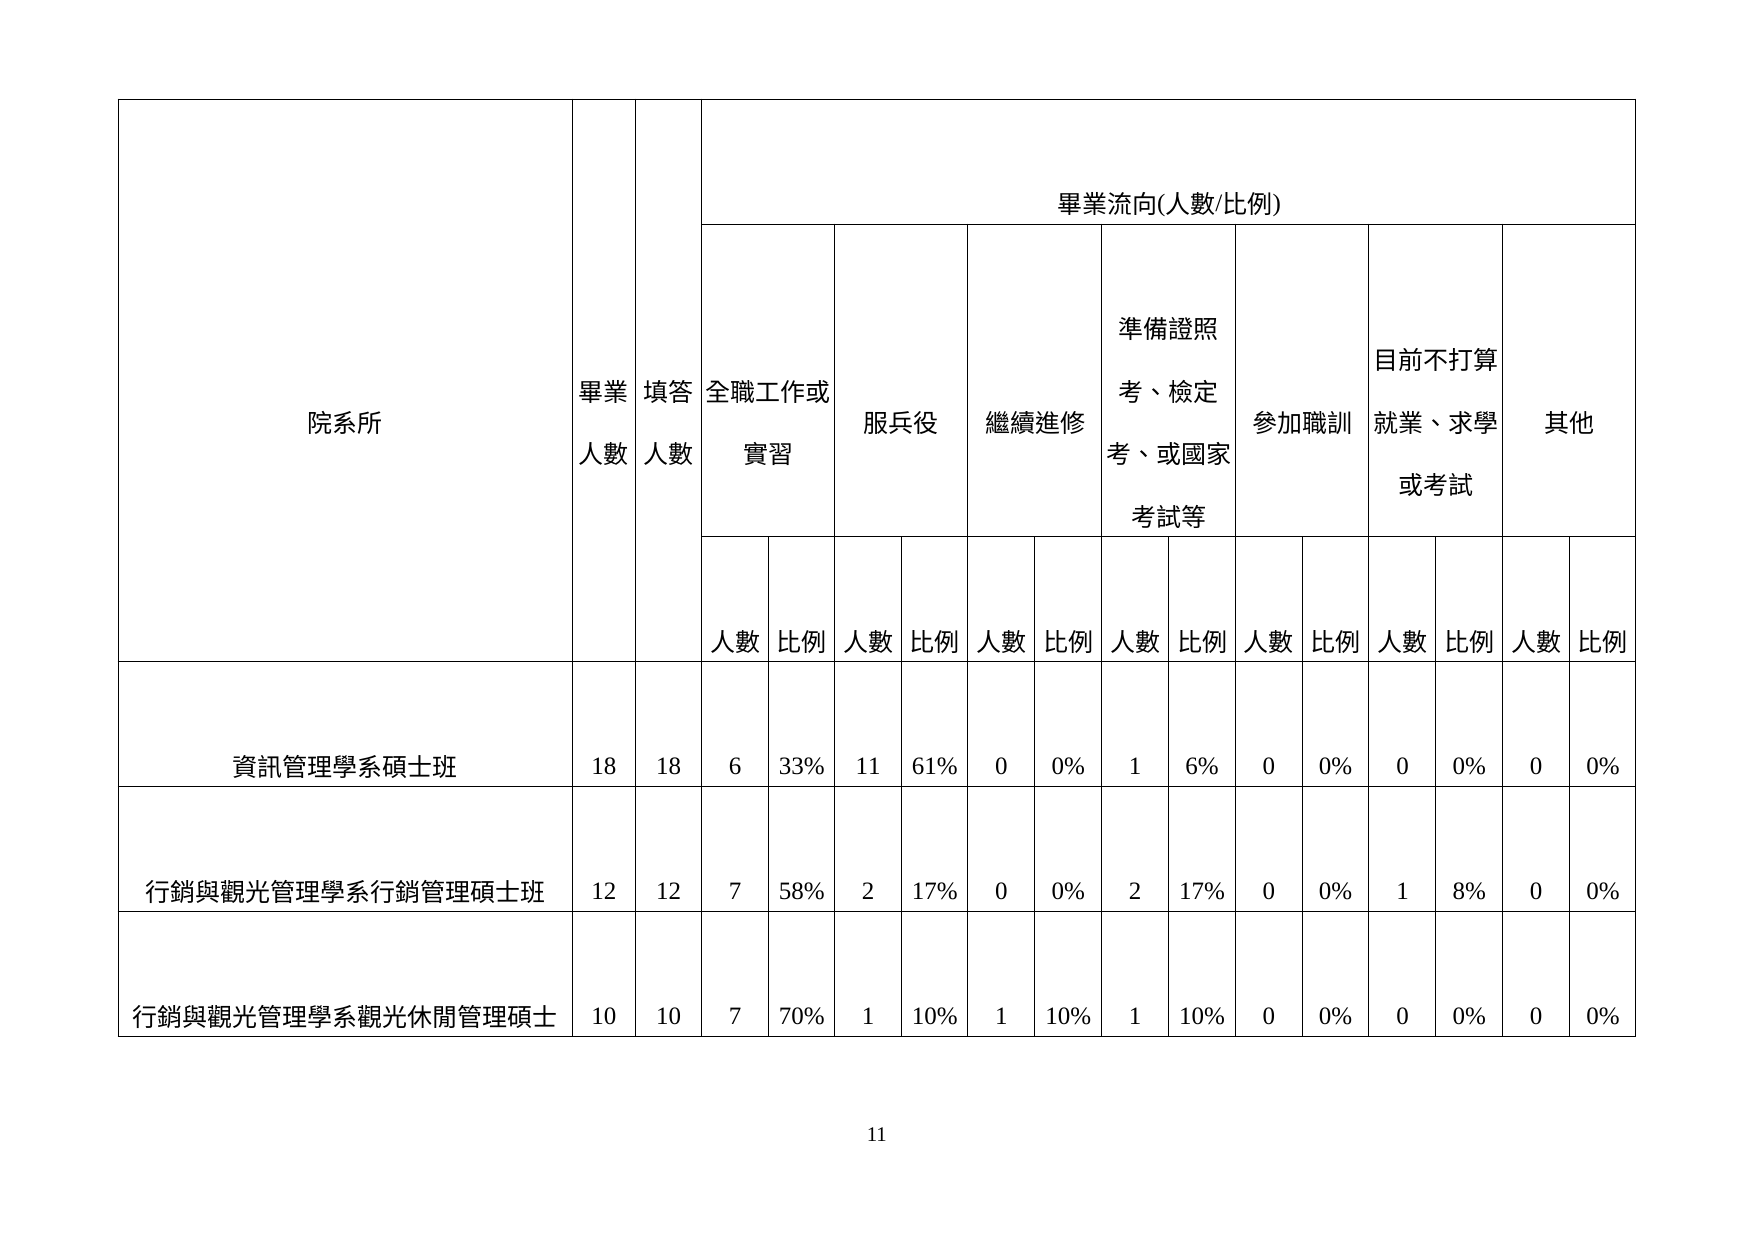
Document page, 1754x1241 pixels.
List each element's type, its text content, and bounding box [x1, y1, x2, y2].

table_cell 6% [1169, 662, 1235, 786]
table_cell 6 [702, 662, 768, 786]
table_cell 準備證照考、檢定考、或國家考試等 [1102, 225, 1235, 536]
table_header 院系所 [119, 100, 572, 661]
table_cell 服兵役 [835, 225, 967, 536]
table_cell 1 [1102, 662, 1168, 786]
table_cell 58% [769, 787, 834, 911]
table_cell 0% [1303, 787, 1368, 911]
table_cell 0 [1503, 912, 1569, 1036]
table_cell 0 [1236, 662, 1302, 786]
table_cell 比例 [1169, 537, 1235, 661]
table_cell 18 [636, 662, 701, 786]
table_cell 人數 [1503, 537, 1569, 661]
table_cell 10% [1035, 912, 1101, 1036]
table_cell 目前不打算就業、求學或考試 [1369, 225, 1502, 536]
table_cell 0 [1236, 912, 1302, 1036]
table_cell 1 [835, 912, 901, 1036]
table_cell 人數 [1369, 537, 1435, 661]
table_cell 0% [1303, 662, 1368, 786]
table_cell 0 [1369, 662, 1435, 786]
table_cell 行銷與觀光管理學系行銷管理碩士班 [119, 787, 572, 911]
table_cell 8% [1436, 787, 1502, 911]
table_cell 0 [968, 662, 1034, 786]
table_cell 12 [636, 787, 701, 911]
table_cell 人數 [968, 537, 1034, 661]
table_cell 0% [1035, 787, 1101, 911]
table_cell 0 [968, 787, 1034, 911]
table_cell 61% [902, 662, 967, 786]
table_cell 0% [1303, 912, 1368, 1036]
table_cell 33% [769, 662, 834, 786]
table_cell 17% [1169, 787, 1235, 911]
table_cell 比例 [1035, 537, 1101, 661]
table_header 填答人數 [636, 100, 701, 661]
table_cell 2 [1102, 787, 1168, 911]
table_cell 比例 [1570, 537, 1635, 661]
table_cell 繼續進修 [968, 225, 1101, 536]
table_cell 人數 [835, 537, 901, 661]
table_cell 參加職訓 [1236, 225, 1368, 536]
table_cell 0% [1436, 662, 1502, 786]
table_cell 人數 [1102, 537, 1168, 661]
table_cell 人數 [702, 537, 768, 661]
table_cell 0% [1436, 912, 1502, 1036]
table_cell 1 [1369, 787, 1435, 911]
table_cell 70% [769, 912, 834, 1036]
table_cell 比例 [1303, 537, 1368, 661]
table_cell 0 [1503, 787, 1569, 911]
table_cell 其他 [1503, 225, 1635, 536]
table_cell 比例 [1436, 537, 1502, 661]
table_cell 人數 [1236, 537, 1302, 661]
table_cell 0% [1035, 662, 1101, 786]
table_cell 比例 [902, 537, 967, 661]
table_header 畢業流向(人數/比例) [702, 100, 1635, 223]
table_cell 12 [573, 787, 635, 911]
table_cell 0% [1570, 662, 1635, 786]
table_cell 10 [573, 912, 635, 1036]
table_cell 7 [702, 787, 768, 911]
table_cell 10% [902, 912, 967, 1036]
table_cell 2 [835, 787, 901, 911]
table_cell 0% [1570, 787, 1635, 911]
table_cell 0 [1236, 787, 1302, 911]
table_cell 1 [968, 912, 1034, 1036]
table_cell 11 [835, 662, 901, 786]
table_cell 全職工作或實習 [702, 225, 834, 536]
table_cell 0 [1503, 662, 1569, 786]
table_cell 1 [1102, 912, 1168, 1036]
table_cell 0% [1570, 912, 1635, 1036]
table_cell 資訊管理學系碩士班 [119, 662, 572, 786]
table_cell 10% [1169, 912, 1235, 1036]
table_cell 0 [1369, 912, 1435, 1036]
table_cell 7 [702, 912, 768, 1036]
table_cell 10 [636, 912, 701, 1036]
table_header 畢業人數 [573, 100, 635, 661]
table_cell 18 [573, 662, 635, 786]
table_cell 比例 [769, 537, 834, 661]
table_cell 行銷與觀光管理學系觀光休閒管理碩士 [119, 912, 572, 1036]
table_cell 17% [902, 787, 967, 911]
